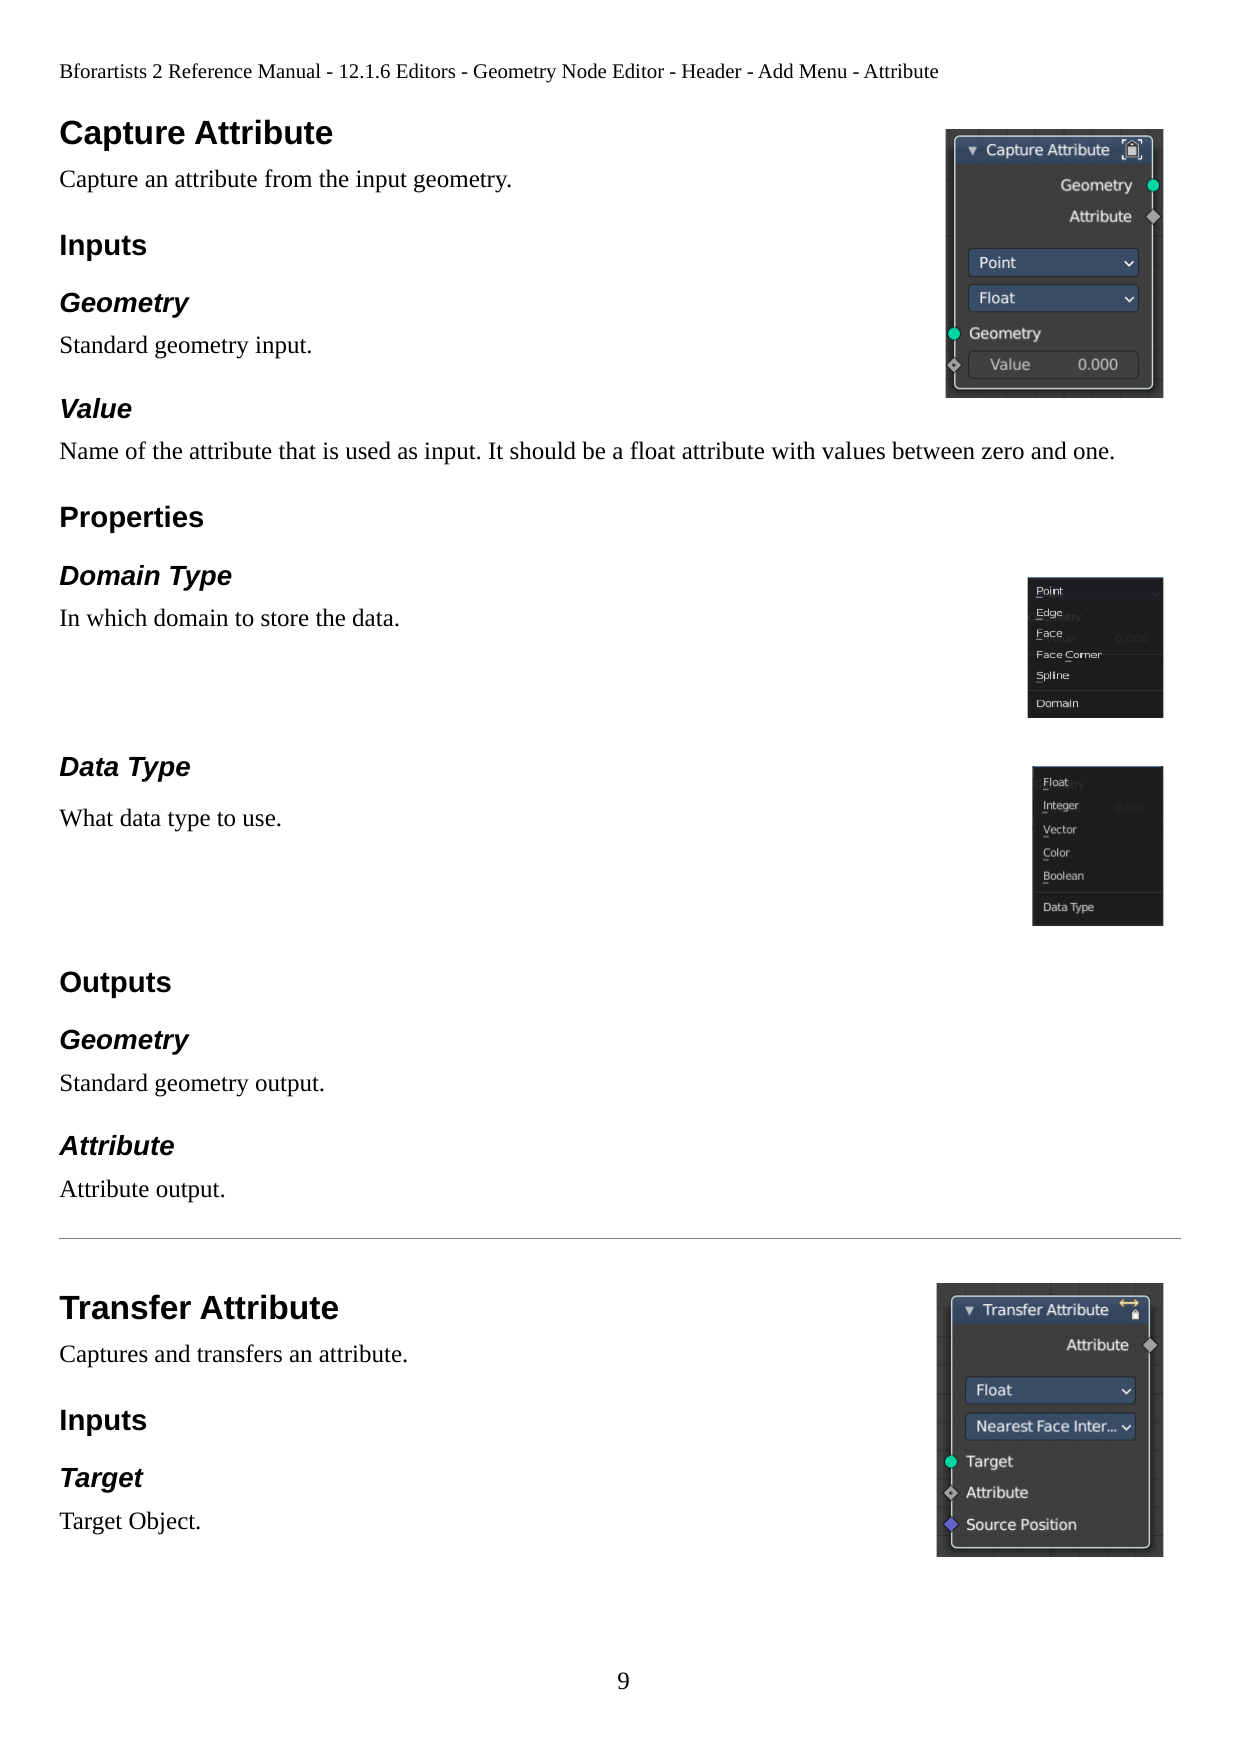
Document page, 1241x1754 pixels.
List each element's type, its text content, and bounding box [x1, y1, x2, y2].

subtitle Geometry [59, 1024, 1181, 1056]
subtitle [1164, 286, 1181, 318]
text What data type to use. [59, 803, 1032, 832]
picture [1032, 766, 1164, 926]
text Name of the attribute that is used as input. It should be a float attribute with values between zero and one. [59, 436, 1181, 465]
text [1164, 803, 1181, 832]
text Data Type [59, 750, 1181, 782]
subtitle Domain Type [59, 559, 1181, 591]
subtitle Transfer Attribute [59, 1288, 936, 1327]
subtitle [1164, 1288, 1181, 1327]
subtitle [1164, 1403, 1181, 1437]
picture [1027, 577, 1164, 718]
subtitle Value [59, 392, 1181, 424]
text Target Object. [59, 1506, 936, 1535]
text Capture an attribute from the input geometry. [59, 164, 945, 192]
subtitle Inputs [59, 227, 945, 261]
subtitle Outputs [59, 965, 1181, 999]
subtitle Capture Attribute [59, 113, 1181, 151]
text Attribute output. [59, 1174, 1181, 1203]
text Standard geometry output. [59, 1068, 1181, 1097]
subtitle Attribute [59, 1130, 1181, 1162]
subtitle Target [59, 1462, 936, 1493]
picture [936, 1283, 1164, 1557]
text Captures and transfers an attribute. [59, 1339, 936, 1368]
text [1164, 1506, 1181, 1535]
text Standard geometry input. [59, 331, 945, 359]
text In which domain to store the data. [59, 603, 1027, 632]
subtitle [1164, 1462, 1181, 1493]
subtitle Geometry [59, 286, 945, 318]
subtitle Properties [59, 500, 1181, 534]
picture [945, 129, 1164, 398]
subtitle Inputs [59, 1403, 936, 1437]
subtitle [1164, 227, 1181, 261]
